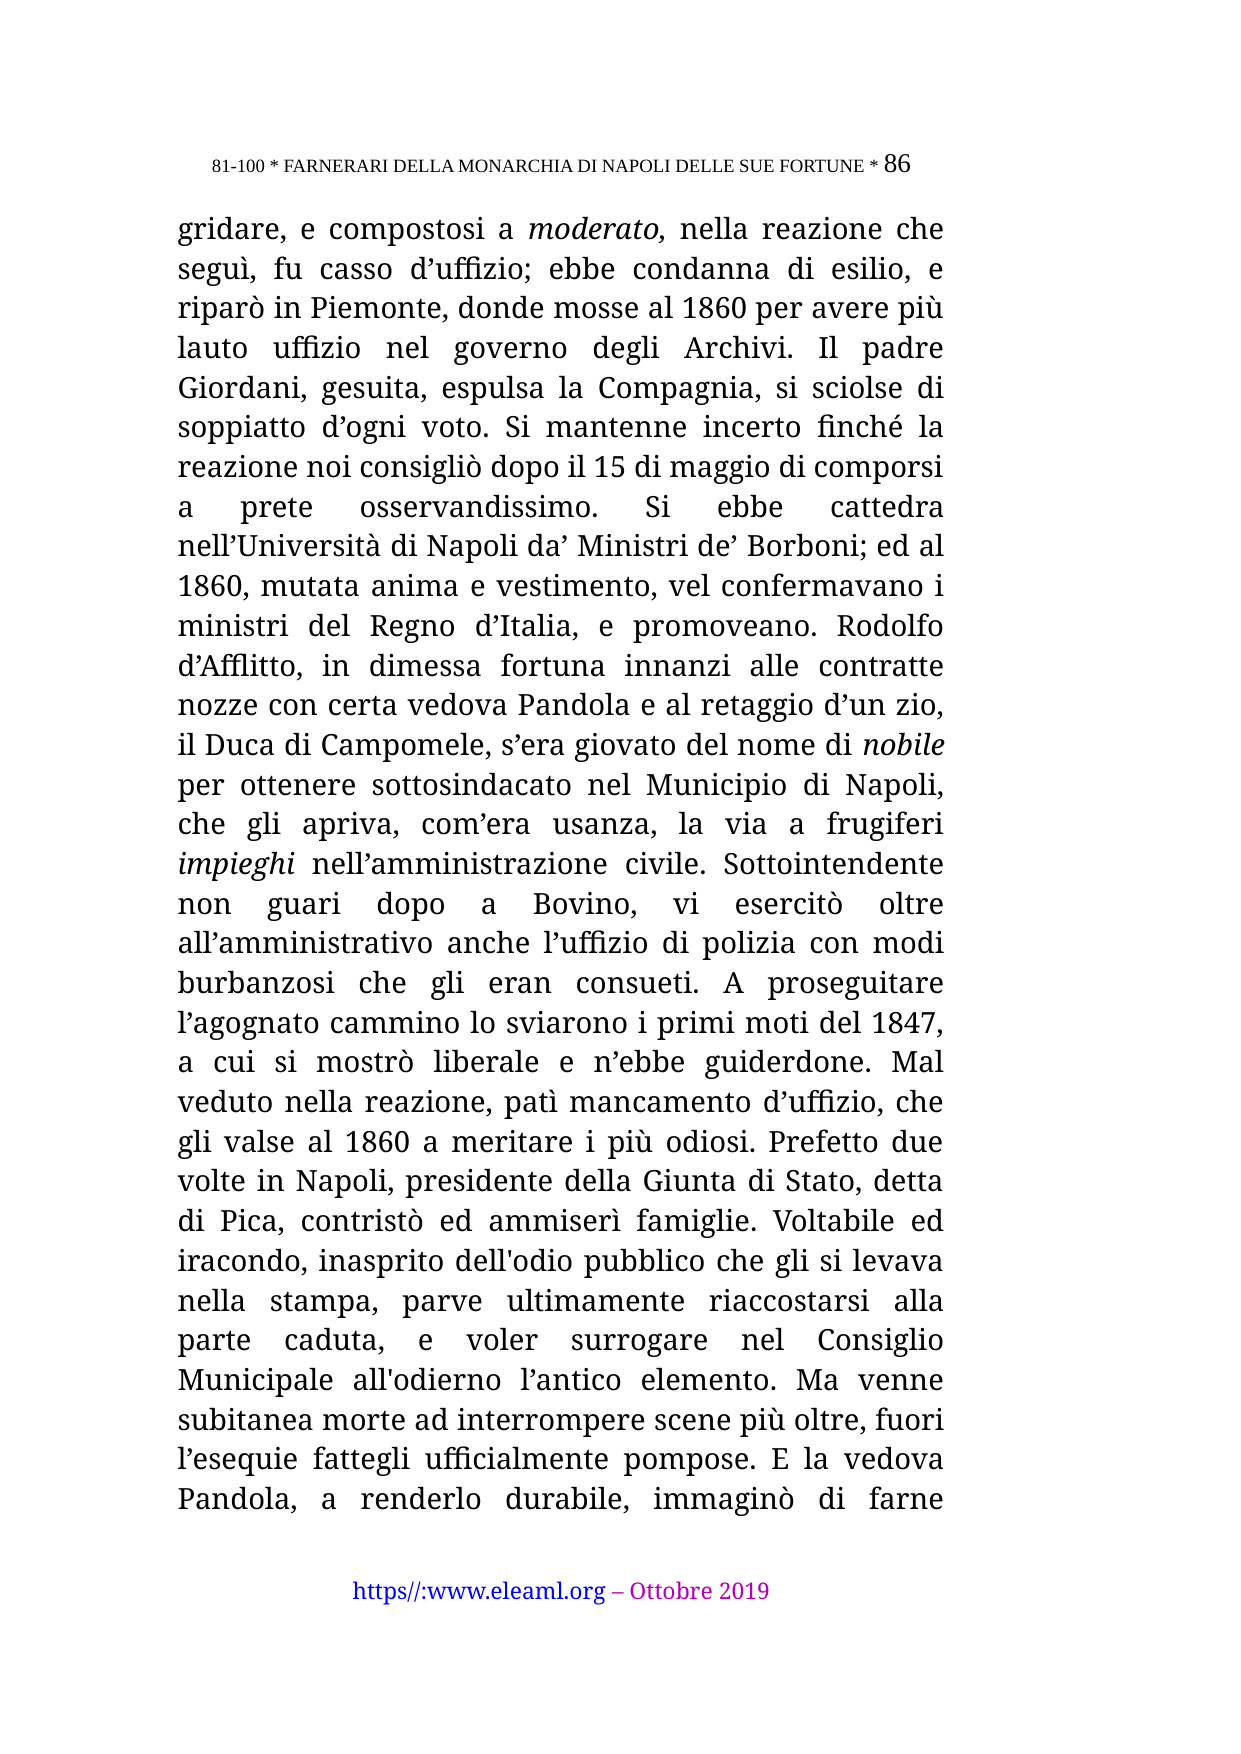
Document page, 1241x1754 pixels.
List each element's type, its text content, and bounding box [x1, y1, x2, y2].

list gridare, e compostosi a moderato, nella reazione che seguì, fu casso d’uffizio; ebbe condanna di esilio, e riparò in Piemonte, donde mosse al 1860 per avere più lauto uffizio nel governo degli Archivi. Il padre Giordani, gesuita, espulsa la Compagnia, si sciolse di soppiatto d’ogni voto. Si mantenne incerto finché la reazione noi consigliò dopo il 15 di maggio di comporsi a prete osservandissimo. Si ebbe cattedra nell’Università di Napoli da’ Ministri de’ Borboni; ed al 1860, mutata anima e vestimento, vel confermavano i ministri del Regno d’Italia, e promoveano. Rodolfo d’Afflitto, in dimessa fortuna innanzi alle contratte nozze con certa vedova Pandola e al retaggio d’un zio, il Duca di Campomele, s’era giovato del nome di nobile per ottenere sottosindacato nel Municipio di Napoli, che gli apriva, com’era usanza, la via a frugiferi impieghi nell’amministrazione civile. Sottointendente non guari dopo a Bovino, vi esercitò oltre all’amministrativo anche l’uffizio di polizia con modi burbanzosi che gli eran consueti. A proseguitare l’agognato cammino lo sviarono i primi moti del 1847, a cui si mostrò liberale e n’ebbe guiderdone. Mal veduto nella reazione, patì mancamento d’uffizio, che gli valse al 1860 a meritare i più odiosi. Prefetto due volte in Napoli, presidente della Giunta di Stato, detta di Pica, contristò ed ammiserì famiglie. Voltabile ed iracondo, inasprito dell'odio pubblico che gli si levava nella stampa, parve ultimamente riaccostarsi alla parte caduta, e voler surrogare nel Consiglio Municipale all'odierno l’antico elemento. Ma venne subitanea morte ad interrompere scene più oltre, fuori l’esequie fattegli ufficialmente pompose. E la vedova Pandola, a renderlo durabile, immaginò di farne [177, 208, 945, 1518]
